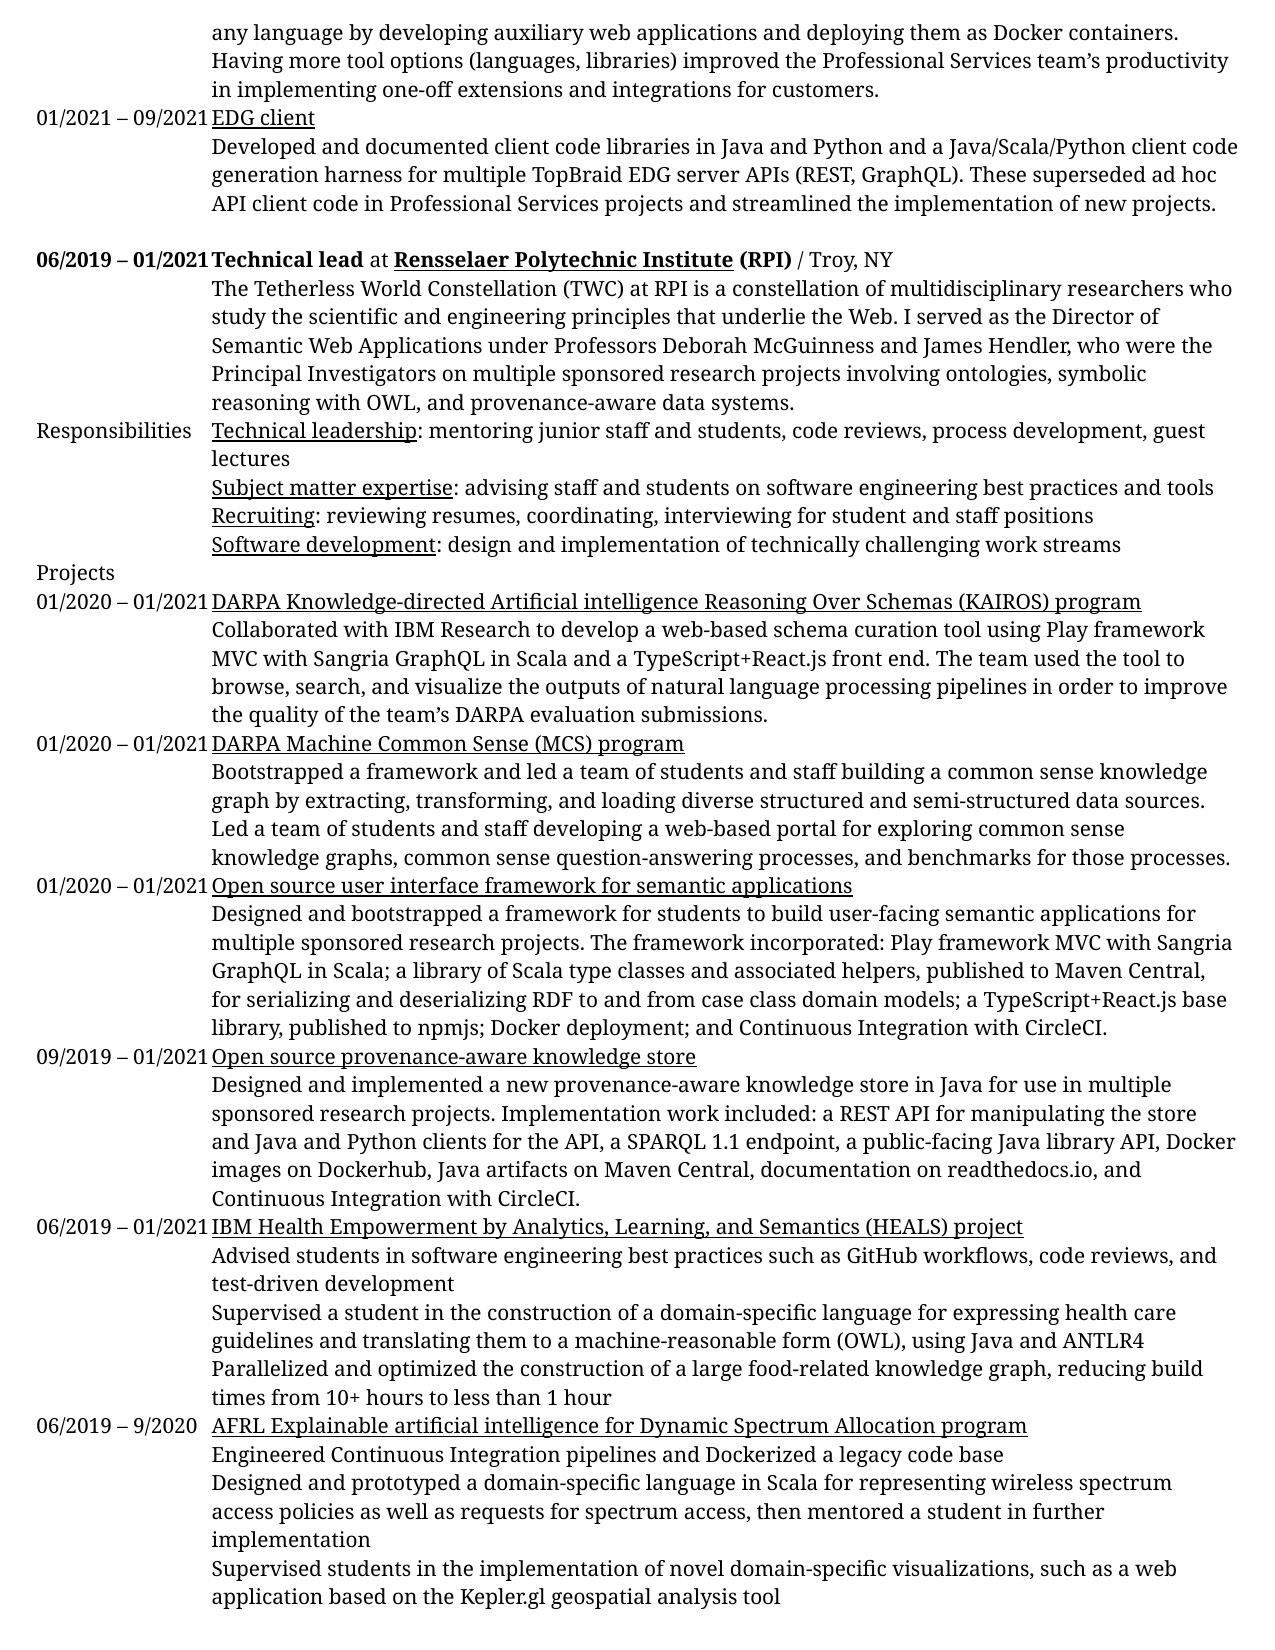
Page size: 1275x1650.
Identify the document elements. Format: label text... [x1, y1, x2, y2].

table_cell DARPA Knowledge-directed Artificial intelligence Reasoning Over Schemas (KAIROS) program [211, 587, 1239, 615]
table_cell 01/2020 – 01/2021 [36, 871, 211, 899]
table_cell Engineered Continuous Integration pipelines and Dockerized a legacy code base Designed and prototyped a domain-specific language in Scala for representing wireless spectrum access policies as well as requests for spectrum access, then mentored a student in further implementation Supervised students in the implementation of novel domain-specific visualizations, such as a web application based on the Kepler.gl geospatial analysis tool [211, 1440, 1239, 1611]
table_cell EDG client [211, 103, 1239, 132]
table_cell Technical leadership: mentoring junior staff and students, code reviews, process development, guest lectures Subject matter expertise: advising staff and students on software engineering best practices and tools Recruiting: reviewing resumes, coordinating, interviewing for student and staff positions Software development: design and implementation of technically challenging work streams [211, 416, 1239, 558]
table_cell The Tetherless World Constellation (TWC) at RPI is a constellation of multidisciplinary researchers who study the scientif­ic and engineering principles that underlie the Web. I served as the Director of Semantic Web Applications under Professors Deborah McGuinness and James Hendler, who were the Principal Investigators on multiple sponsored research projects involving ontologies, symbolic reasoning with OWL, and provenance-aware data systems. [211, 274, 1239, 416]
table_cell Bootstrapped a framework and led a team of students and staff building a common sense knowledge graph by extracting, transforming, and loading diverse structured and semi-structured data sources. Led a team of students and staff developing a web-based portal for exploring common sense knowledge graphs, common sense question-answering processes, and benchmarks for those processes. [211, 758, 1239, 871]
table_cell any language by developing auxiliary web applications and deploying them as Docker containers. Having more tool options (languages, libraries) improved the Professional Services team’s productivity in implementing one-off extensions and integrations for customers. [211, 18, 1239, 103]
table_cell Open source user interface framework for semantic applications [211, 871, 1239, 899]
table_cell [36, 217, 211, 246]
table_cell [36, 132, 211, 217]
table_cell IBM Health Empowerment by Analytics, Learning, and Semantics (HEALS) project [211, 1213, 1239, 1241]
table_cell 06/2019 – 01/2021 [36, 1213, 211, 1241]
table_cell Responsibilities [36, 416, 211, 558]
table_cell [36, 274, 211, 416]
table_cell Developed and documented client code libraries in Java and Python and a Java/Scala/Python client code generation harness for multiple TopBraid EDG server APIs (REST, GraphQL). These superseded ad hoc API client code in Professional Services projects and streamlined the implementation of new projects. [211, 132, 1239, 217]
table_cell [36, 1241, 211, 1411]
table_cell [36, 18, 211, 103]
table_cell Collaborated with IBM Research to develop a web-based schema curation tool using Play framework MVC with Sangria GraphQL in Scala and a TypeScript+React.js front end. The team used the tool to browse, search, and visualize the outputs of natural language processing pipelines in order to improve the quality of the team’s DARPA evaluation submissions. [211, 615, 1239, 729]
table_cell AFRL Explainable artificial intelligence for Dynamic Spectrum Allocation program [211, 1411, 1239, 1440]
table_cell 01/2020 – 01/2021 [36, 729, 211, 757]
table_cell 01/2020 – 01/2021 [36, 587, 211, 615]
table_cell [36, 758, 211, 871]
table_cell Designed and bootstrapped a framework for students to build user-facing semantic applications for multiple sponsored research projects. The framework incorporated: Play framework MVC with Sangria GraphQL in Scala; a library of Scala type classes and associated helpers, published to Maven Central, for serializing and deserializing RDF to and from case class domain models; a TypeScript+React.js base library, published to npmjs; Docker deployment; and Continuous Integration with CircleCI. [211, 900, 1239, 1042]
table_cell [36, 900, 211, 1042]
table_cell [36, 1070, 211, 1212]
table_cell 09/2019 – 01/2021 [36, 1042, 211, 1070]
table_cell Designed and implemented a new provenance-aware knowledge store in Java for use in multiple sponsored research projects. Implementation work included: a REST API for manipulating the store and Java and Python clients for the API, a SPARQL 1.1 endpoint, a public-facing Java library API, Docker images on Dockerhub, Java artifacts on Maven Central, documentation on readthedocs.io, and Continuous Integration with CircleCI. [211, 1070, 1239, 1212]
table_cell [211, 558, 1239, 587]
table_cell 06/2019 – 9/2020 [36, 1411, 211, 1440]
table_cell Technical lead at Rensselaer Polytechnic Institute (RPI) / Troy, NY [211, 246, 1239, 274]
table_cell DARPA Machine Common Sense (MCS) program [211, 729, 1239, 757]
table_cell [36, 1440, 211, 1611]
table_cell [211, 217, 1239, 246]
table_cell Projects [36, 558, 211, 587]
table_cell Advised students in software engineering best practices such as GitHub workflows, code reviews, and test-driven development Supervised a student in the construction of a domain-specific language for expressing health care guidelines and translating them to a machine-reasonable form (OWL), using Java and ANTLR4 Parallelized and optimized the construction of a large food-related knowledge graph, reducing build times from 10+ hours to less than 1 hour [211, 1241, 1239, 1411]
table_cell 06/2019 – 01/2021 [36, 246, 211, 274]
table_cell Open source provenance-aware knowledge store [211, 1042, 1239, 1070]
table_cell [36, 615, 211, 729]
table_cell 01/2021 – 09/2021 [36, 103, 211, 132]
